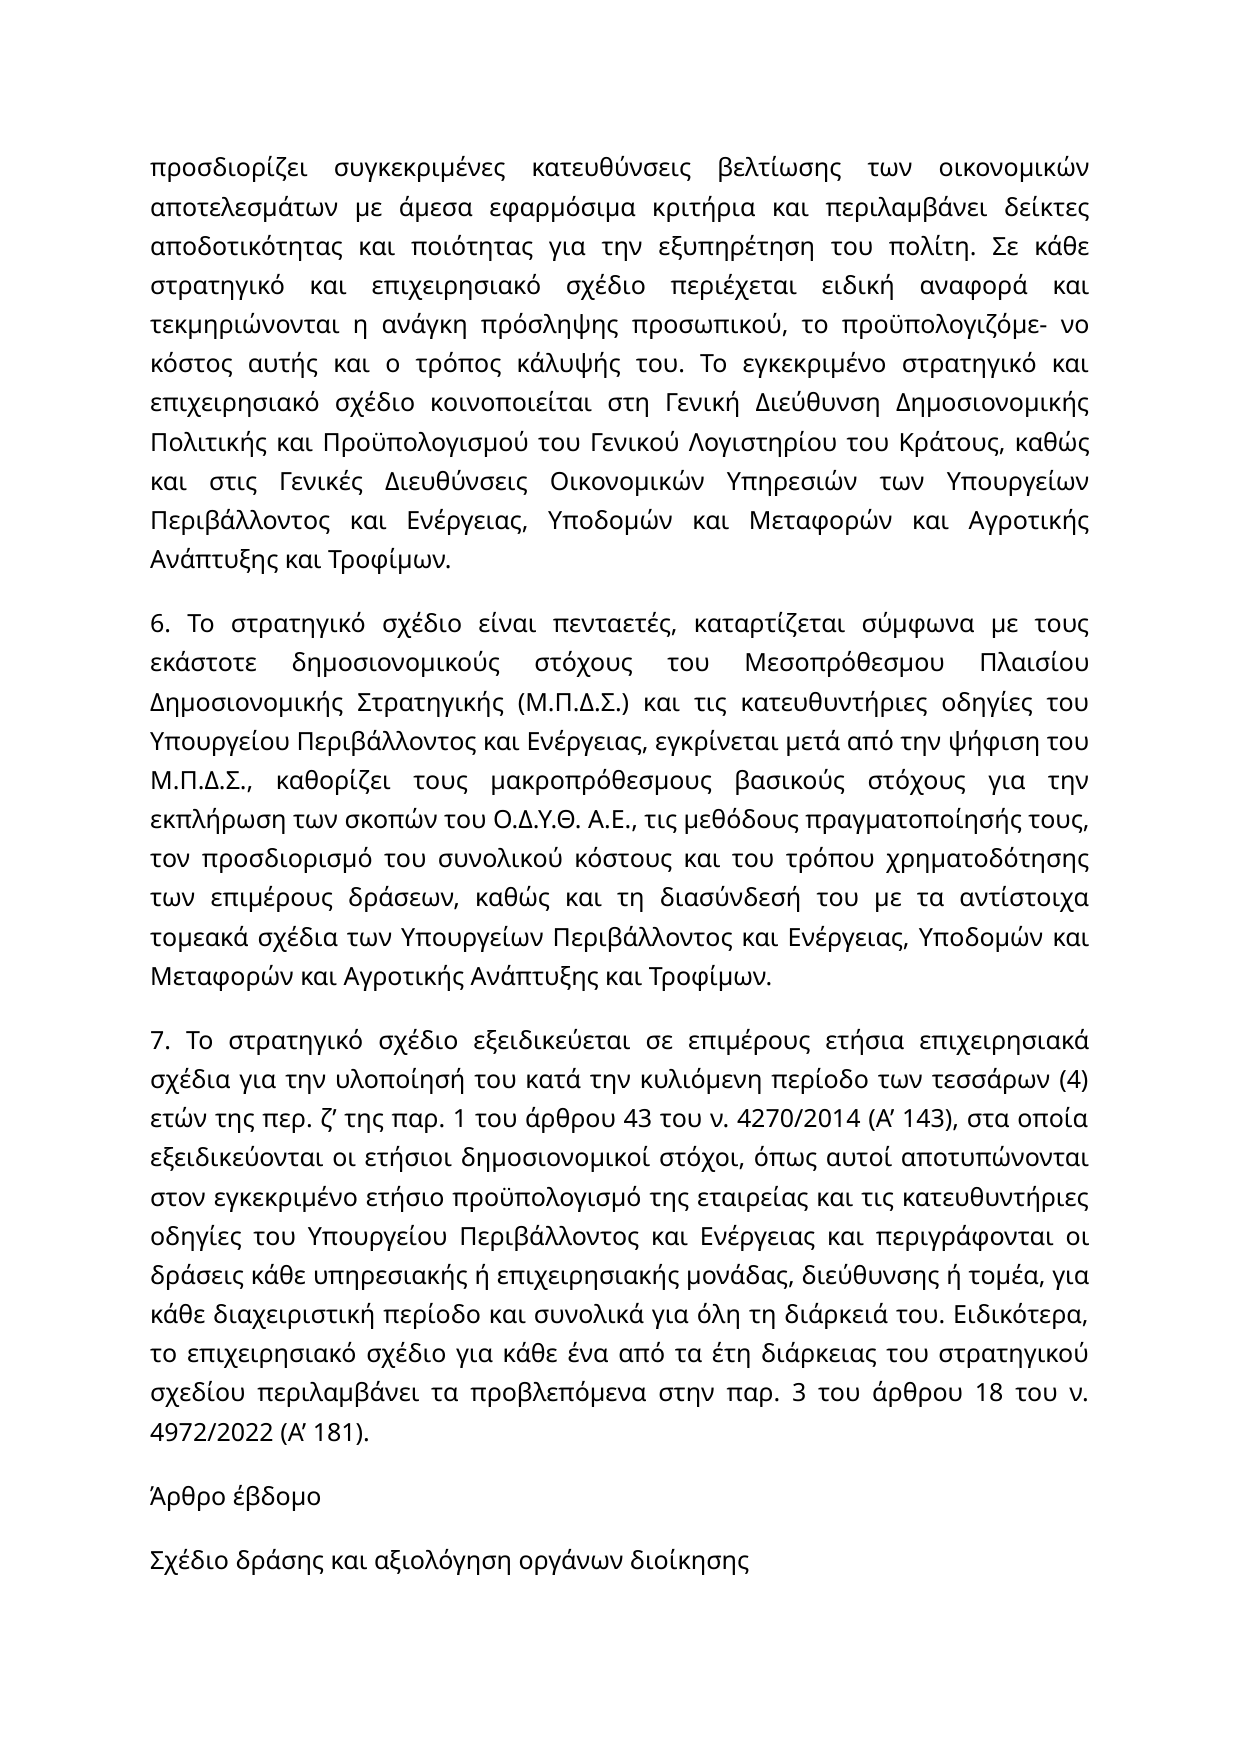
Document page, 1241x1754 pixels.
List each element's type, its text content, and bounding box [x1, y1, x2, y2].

text Σχέδιο δράσης και αξιολόγηση οργάνων διοίκησης [150, 1542, 1090, 1577]
text 6. Το στρατηγικό σχέδιο είναι πενταετές, καταρτίζεται σύμφωνα με τους εκάστοτε δημοσιονομικούς στόχους του Μεσοπρόθεσμου Πλαισίου Δημοσιονομικής Στρατηγικής (Μ.Π.Δ.Σ.) και τις κατευθυντήριες οδηγίες του Υπουργείου Περιβάλλοντος και Ενέργειας, εγκρίνεται μετά από την ψήφιση του Μ.Π.Δ.Σ., καθορίζει τους μακροπρόθεσμους βασικούς στόχους για την εκπλήρωση των σκοπών του Ο.Δ.Υ.Θ. Α.Ε., τις μεθόδους πραγματοποίησής τους, τον προσδιορισμό του συνολικού κόστους και του τρόπου χρηματοδότησης των επιμέρους δράσεων, καθώς και τη διασύνδεσή του με τα αντίστοιχα τομεακά σχέδια των Υπουργείων Περιβάλλοντος και Ενέργειας, Υποδομών και Μεταφορών και Αγροτικής Ανάπτυξης και Τροφίμων. [150, 606, 1090, 992]
text προσδιορίζει συγκεκριμένες κατευθύνσεις βελτίωσης των οικονομικών αποτελεσμάτων με άμεσα εφαρμόσιμα κριτήρια και περιλαμβάνει δείκτες αποδοτικότητας και ποιότητας για την εξυπηρέτηση του πολίτη. Σε κάθε στρατηγικό και επιχειρησιακό σχέδιο περιέχεται ειδική αναφορά και τεκμηριώνονται η ανάγκη πρόσληψης προσωπικού, το προϋπολογιζόμε- νο κόστος αυτής και ο τρόπος κάλυψής του. Το εγκεκριμένο στρατηγικό και επιχειρησιακό σχέδιο κοινοποιείται στη Γενική Διεύθυνση Δημοσιονομικής Πολιτικής και Προϋπολογισμού του Γενικού Λογιστηρίου του Κράτους, καθώς και στις Γενικές Διευθύνσεις Οικονομικών Υπηρεσιών των Υπουργείων Περιβάλλοντος και Ενέργειας, Υποδομών και Μεταφορών και Αγροτικής Ανάπτυξης και Τροφίμων. [150, 150, 1090, 576]
text 7. Το στρατηγικό σχέδιο εξειδικεύεται σε επιμέρους ετήσια επιχειρησιακά σχέδια για την υλοποίησή του κατά την κυλιόμενη περίοδο των τεσσάρων (4) ετών της περ. ζ’ της παρ. 1 του άρθρου 43 του ν. 4270/2014 (Α’ 143), στα οποία εξειδικεύονται οι ετήσιοι δημοσιονομικοί στόχοι, όπως αυτοί αποτυπώνονται στον εγκεκριμένο ετήσιο προϋπολογισμό της εταιρείας και τις κατευθυντήριες οδηγίες του Υπουργείου Περιβάλλοντος και Ενέργειας και περιγράφονται οι δράσεις κάθε υπηρεσιακής ή επιχειρησιακής μονάδας, διεύθυνσης ή τομέα, για κάθε διαχειριστική περίοδο και συνολικά για όλη τη διάρκειά του. Ειδικότερα, το επιχειρησιακό σχέδιο για κάθε ένα από τα έτη διάρκειας του στρατηγικού σχεδίου περιλαμβάνει τα προβλεπόμενα στην παρ. 3 του άρθρου 18 του ν. 4972/2022 (Α’ 181). [150, 1022, 1090, 1448]
text Άρθρο έβδομο [150, 1478, 1090, 1512]
